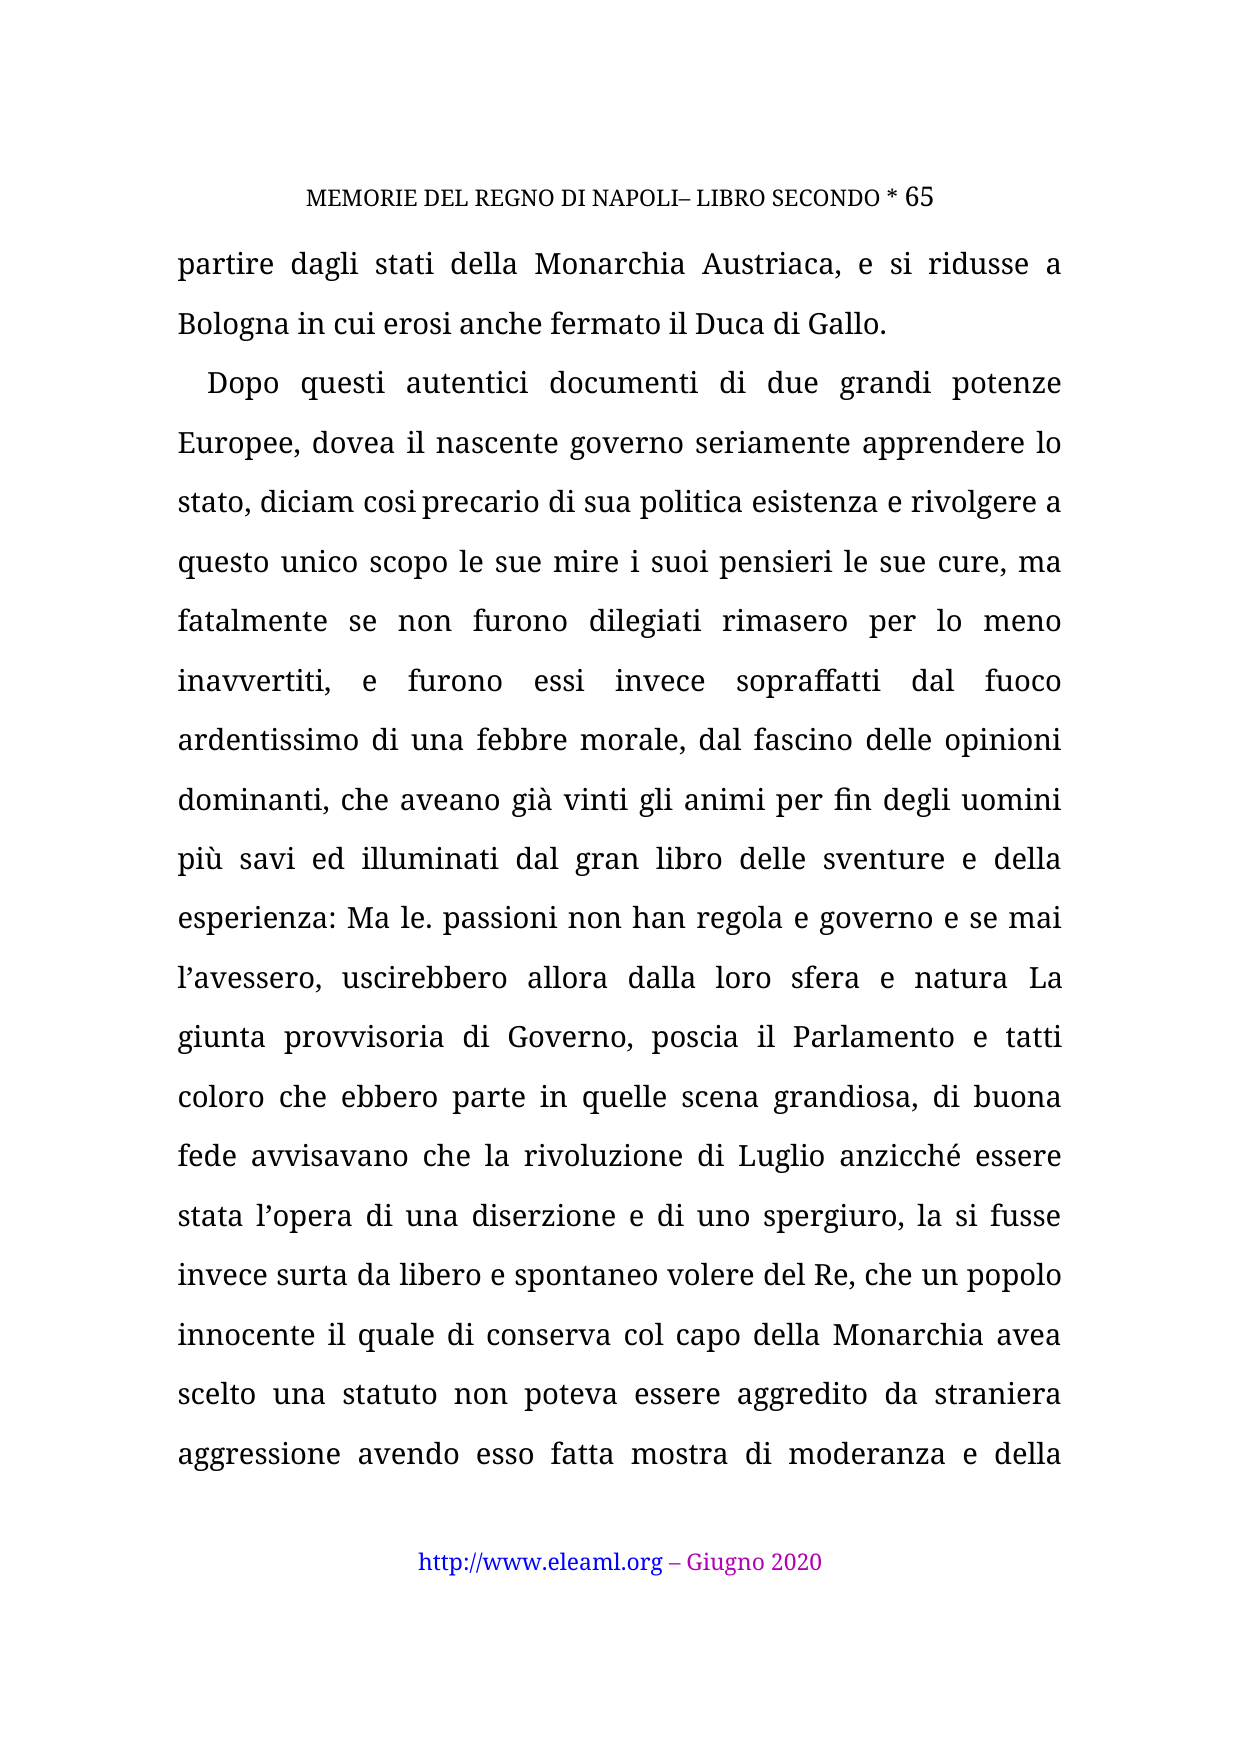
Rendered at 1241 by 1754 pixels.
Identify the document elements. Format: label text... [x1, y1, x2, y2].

text partire dagli stati della Monarchia Austriaca, e si ridusse a Bologna in cui erosi anche fermato il Duca di Gallo. [177, 243, 1063, 343]
text Dopo questi autentici documenti di due grandi potenze Europee, dovea il nascente governo seriamente apprendere lo stato, diciam cosi precario di sua politica esistenza e rivolgere a questo unico scopo le sue mire i suoi pensieri le sue cure, ma fatalmente se non furono dilegiati rimasero per lo meno inavvertiti, e furono essi invece sopraffatti dal fuoco ardentissimo di una febbre morale, dal fascino delle opinioni dominanti, che aveano già vinti gli animi per fin degli uomini più savi ed illuminati dal gran libro delle sventure e della esperienza: Ma le. passioni non han regola e governo e se mai l’avessero, uscirebbero allora dalla loro sfera e natura La giunta provvisoria di Governo, poscia il Parlamento e tatti coloro che ebbero parte in quelle scena grandiosa, di buona fede avvisavano che la rivoluzione di Luglio anzicché essere stata l’opera di una diserzione e di uno spergiuro, la si fusse invece surta da libero e spontaneo volere del Re, che un popolo innocente il quale di conserva col capo della Monarchia avea scelto una statuto non poteva essere aggredito da straniera aggressione avendo esso fatta mostra di moderanza e della [177, 362, 1063, 1473]
